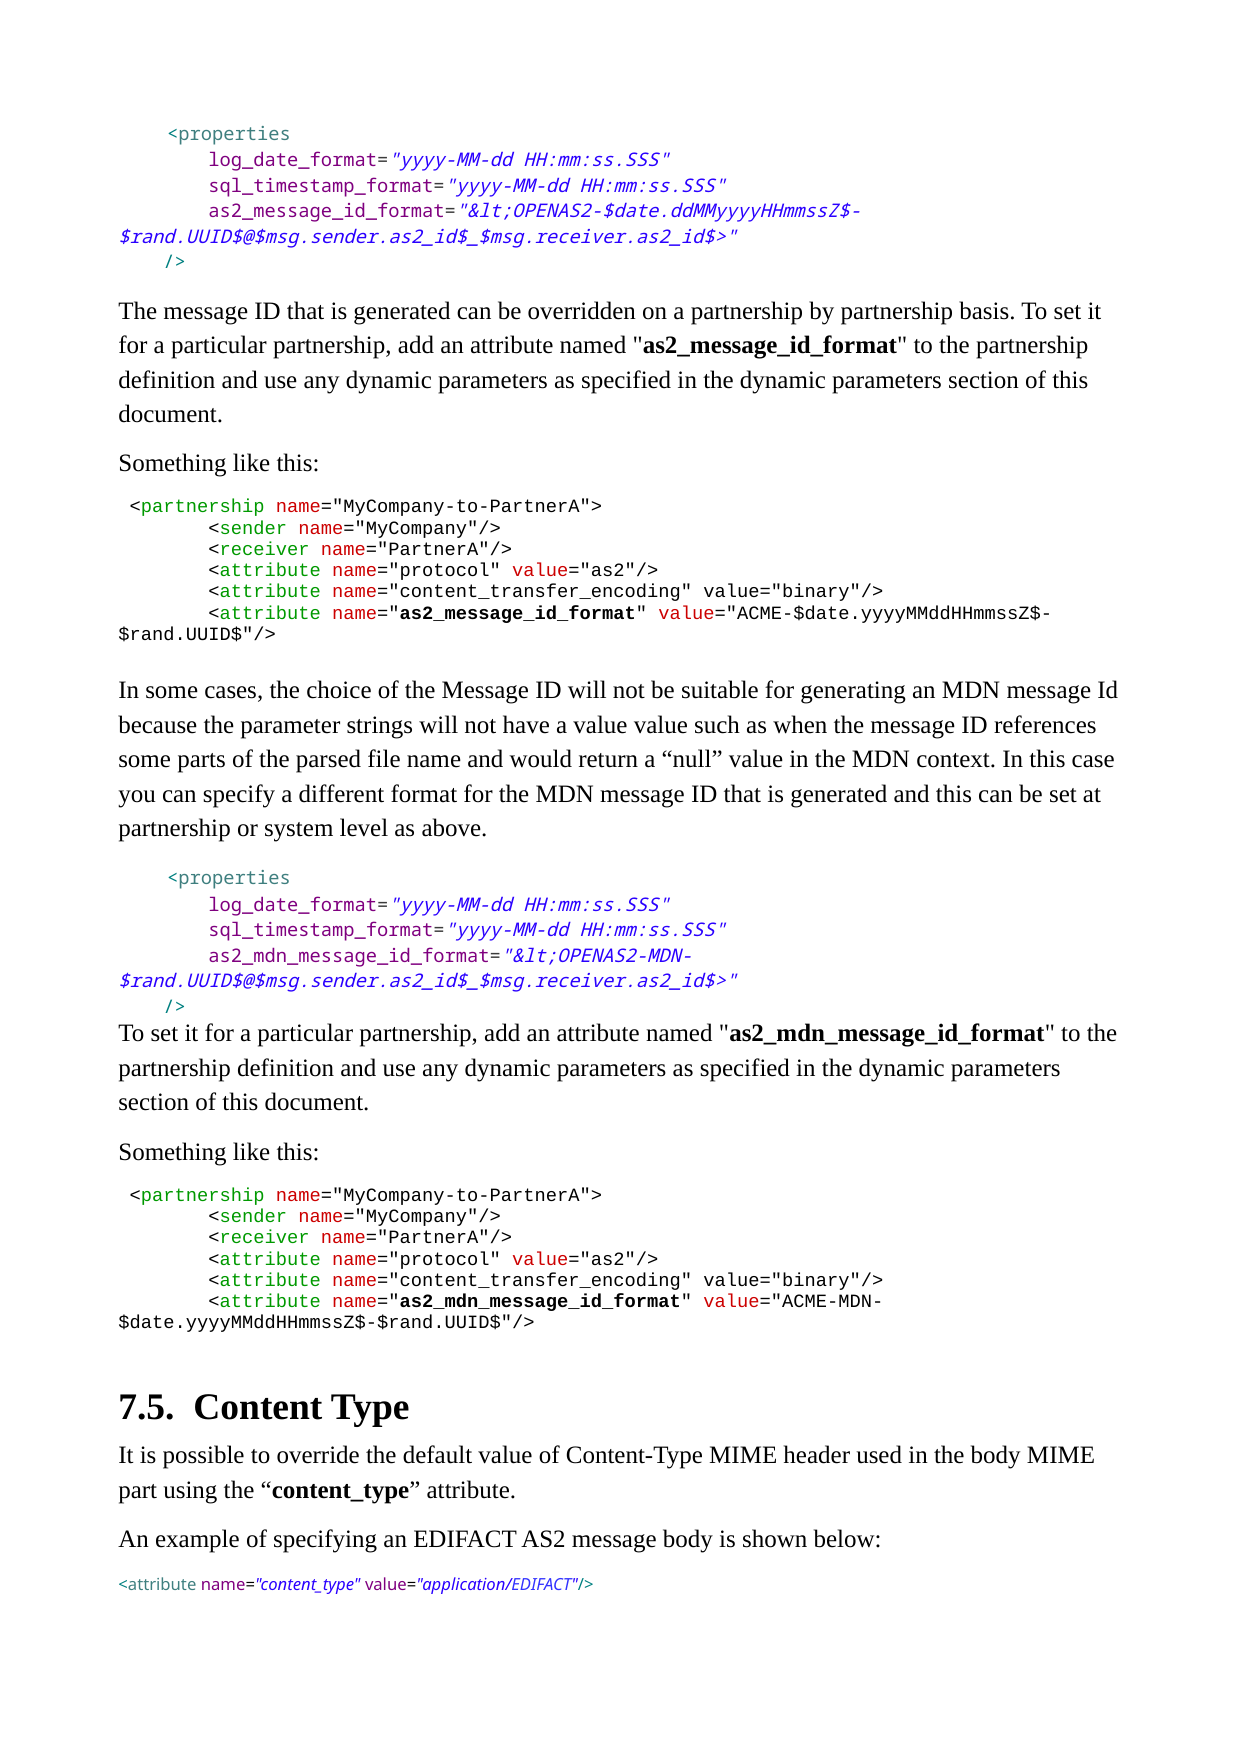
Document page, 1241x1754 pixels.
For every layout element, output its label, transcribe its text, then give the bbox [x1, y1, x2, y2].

text <properties [118, 118, 1122, 147]
text <receiver name="PartnerA"/> [118, 540, 1122, 561]
text <properties [118, 862, 1122, 891]
text <attribute name="content_transfer_encoding" value="binary"/> [118, 1271, 1122, 1292]
text <receiver name="PartnerA"/> [118, 1228, 1122, 1249]
text The message ID that is generated can be overridden on a partnership by partnership basis. To set it for a particular partnership, add an attribute named "as2_message_id_format" to the partnership definition and use any dynamic parameters as specified in the dynamic parameters section of this document. [118, 296, 1122, 428]
text as2_mdn_message_id_format="&lt;OPENAS2-MDN-$rand.UUID$@$msg.sender.as2_id$_$msg.receiver.as2_id$>" [118, 942, 1122, 993]
text <attribute name="as2_mdn_message_id_format" value="ACME-MDN-$date.yyyyMMddHHmmssZ$-$rand.UUID$"/> [118, 1292, 1122, 1334]
text <attribute name="content_transfer_encoding" value="binary"/> [118, 582, 1122, 603]
text <attribute name="protocol" value="as2"/> [118, 561, 1122, 582]
text To set it for a particular partnership, add an attribute named "as2_mdn_message_id_format" to the partnership definition and use any dynamic parameters as specified in the dynamic parameters section of this document. [118, 1018, 1122, 1116]
text Something like this: [118, 448, 1122, 477]
text log_date_format="yyyy-MM-dd HH:mm:ss.SSS" [118, 147, 1122, 172]
text sql_timestamp_format="yyyy-MM-dd HH:mm:ss.SSS" [118, 916, 1122, 942]
text sql_timestamp_format="yyyy-MM-dd HH:mm:ss.SSS" [118, 172, 1122, 198]
text In some cases, the choice of the Message ID will not be suitable for generating an MDN message Id because the parameter strings will not have a value value such as when the message ID references some parts of the parsed file name and would return a “null” value in the MDN context. In this case you can specify a different format for the MDN message ID that is generated and this can be set at partnership or system level as above. [118, 676, 1122, 842]
text Something like this: [118, 1137, 1122, 1165]
text An example of specifying an EDIFACT AS2 message body is shown below: [118, 1524, 1122, 1553]
text as2_message_id_format="&lt;OPENAS2-$date.ddMMyyyyHHmmssZ$-$rand.UUID$@$msg.sender.as2_id$_$msg.receiver.as2_id$>" [118, 198, 1122, 249]
text /> [118, 993, 1122, 1018]
text log_date_format="yyyy-MM-dd HH:mm:ss.SSS" [118, 891, 1122, 916]
subtitle Content Type [118, 1385, 1122, 1428]
text <sender name="MyCompany"/> [118, 1207, 1122, 1228]
text <sender name="MyCompany"/> [118, 518, 1122, 540]
text <attribute name="as2_message_id_format" value="ACME-$date.yyyyMMddHHmmssZ$-$rand.UUID$"/> [118, 603, 1122, 646]
text <attribute name="protocol" value="as2"/> [118, 1249, 1122, 1271]
text /> [118, 249, 1122, 274]
text <attribute name="content_type" value="application/EDIFACT"/> [118, 1573, 1122, 1596]
text It is possible to override the default value of Content-Type MIME header used in the body MIME part using the “content_type” attribute. [118, 1440, 1122, 1503]
text <partnership name="MyCompany-to-PartnerA"> [118, 1186, 1122, 1207]
text <partnership name="MyCompany-to-PartnerA"> [118, 497, 1122, 518]
